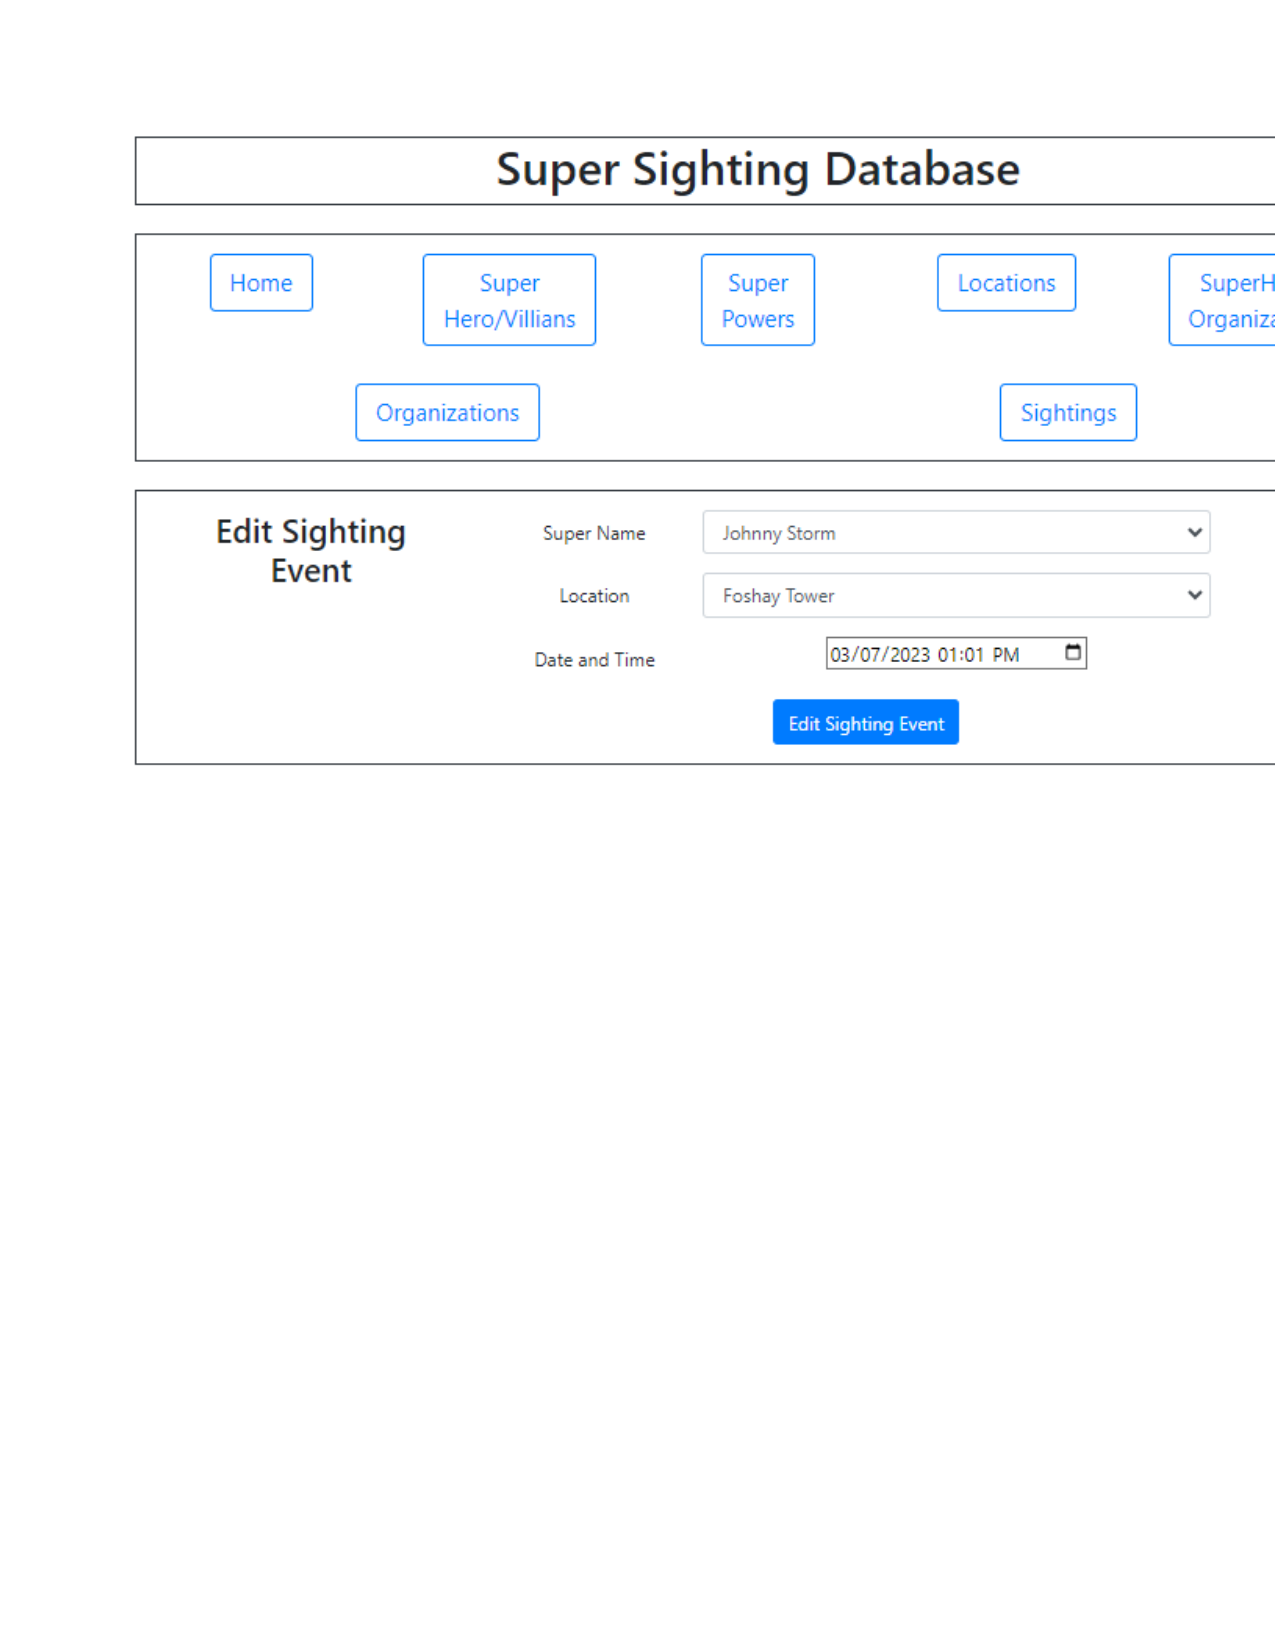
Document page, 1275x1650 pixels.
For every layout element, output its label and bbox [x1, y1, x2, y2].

picture [118, 118, 1275, 798]
